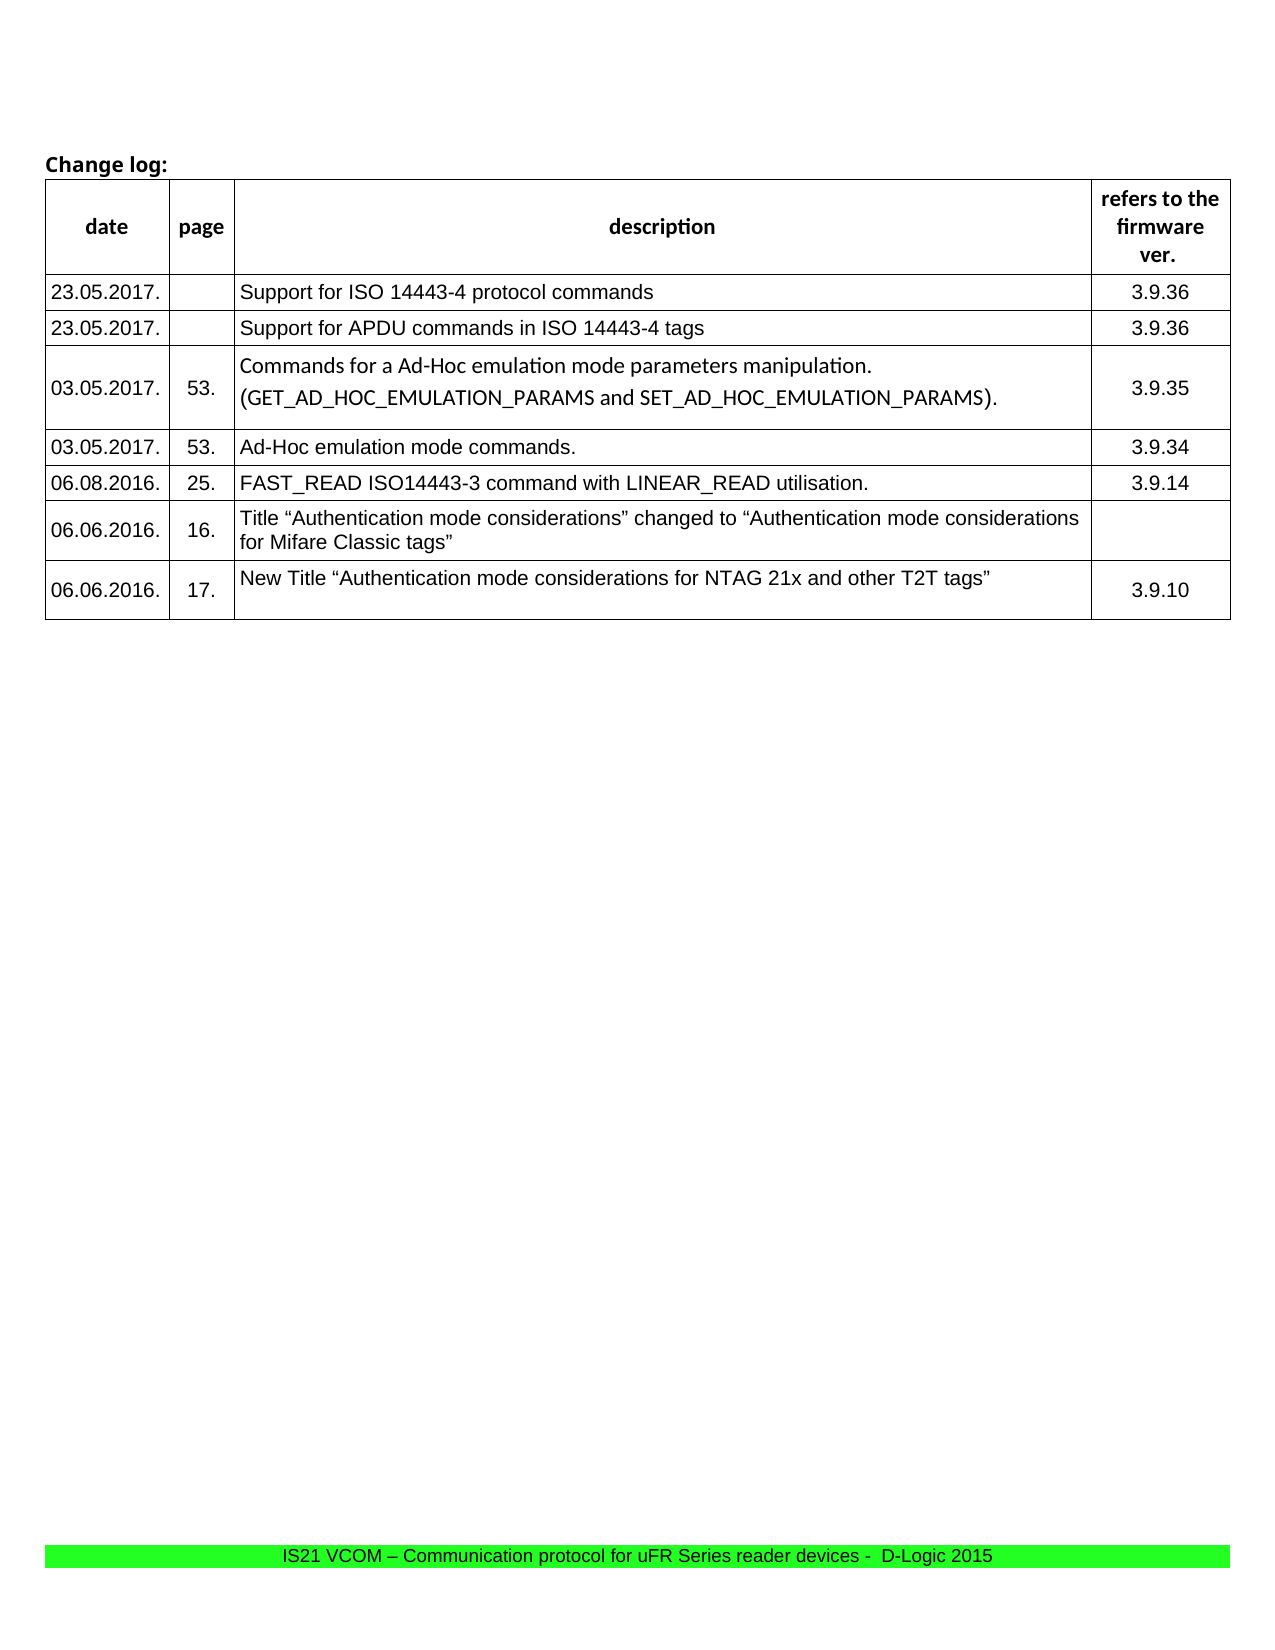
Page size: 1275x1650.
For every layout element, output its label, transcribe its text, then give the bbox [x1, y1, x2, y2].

table_cell [1092, 501, 1230, 560]
table_header date [46, 180, 169, 274]
table_cell FAST_READ ISO14443-3 command with LINEAR_READ utilisation. [235, 466, 1091, 500]
table_cell 25. [170, 466, 234, 500]
table_cell 06.06.2016. [46, 501, 169, 560]
table_header description [235, 180, 1091, 274]
table_cell Ad-Hoc emulation mode commands. [235, 430, 1091, 465]
table_cell 3.9.34 [1092, 430, 1230, 465]
table_cell 3.9.14 [1092, 466, 1230, 500]
table_cell Support for ISO 14443-4 protocol commands [235, 275, 1091, 309]
table_header refers to the firmware ver. [1092, 180, 1230, 274]
table_cell 17. [170, 561, 234, 619]
text Change log: [45, 150, 1230, 178]
table_cell 03.05.2017. [46, 430, 169, 465]
table_cell Title “Authentication mode considerations” changed to “Authentication mode considerations for Mifare Classic tags” [235, 501, 1091, 560]
table_cell 53. [170, 430, 234, 465]
table_cell 03.05.2017. [46, 346, 169, 429]
table_cell Commands for a Ad-Hoc emulation mode parameters manipulation. (GET_AD_HOC_EMULATION_PARAMS and SET_AD_HOC_EMULATION_PARAMS). [235, 346, 1091, 429]
table_cell 3.9.35 [1092, 346, 1230, 429]
table_cell [170, 275, 234, 309]
table_header page [170, 180, 234, 274]
table_cell 06.06.2016. [46, 561, 169, 619]
table_cell Support for APDU commands in ISO 14443-4 tags [235, 311, 1091, 345]
table_cell [170, 311, 234, 345]
table_cell 3.9.10 [1092, 561, 1230, 619]
table_cell 3.9.36 [1092, 275, 1230, 309]
table_cell 16. [170, 501, 234, 560]
table_cell New Title “Authentication mode considerations for NTAG 21x and other T2T tags” [235, 561, 1091, 619]
table_cell 06.08.2016. [46, 466, 169, 500]
table_cell 23.05.2017. [46, 275, 169, 309]
table_cell 23.05.2017. [46, 311, 169, 345]
table_cell 53. [170, 346, 234, 429]
table_cell 3.9.36 [1092, 311, 1230, 345]
